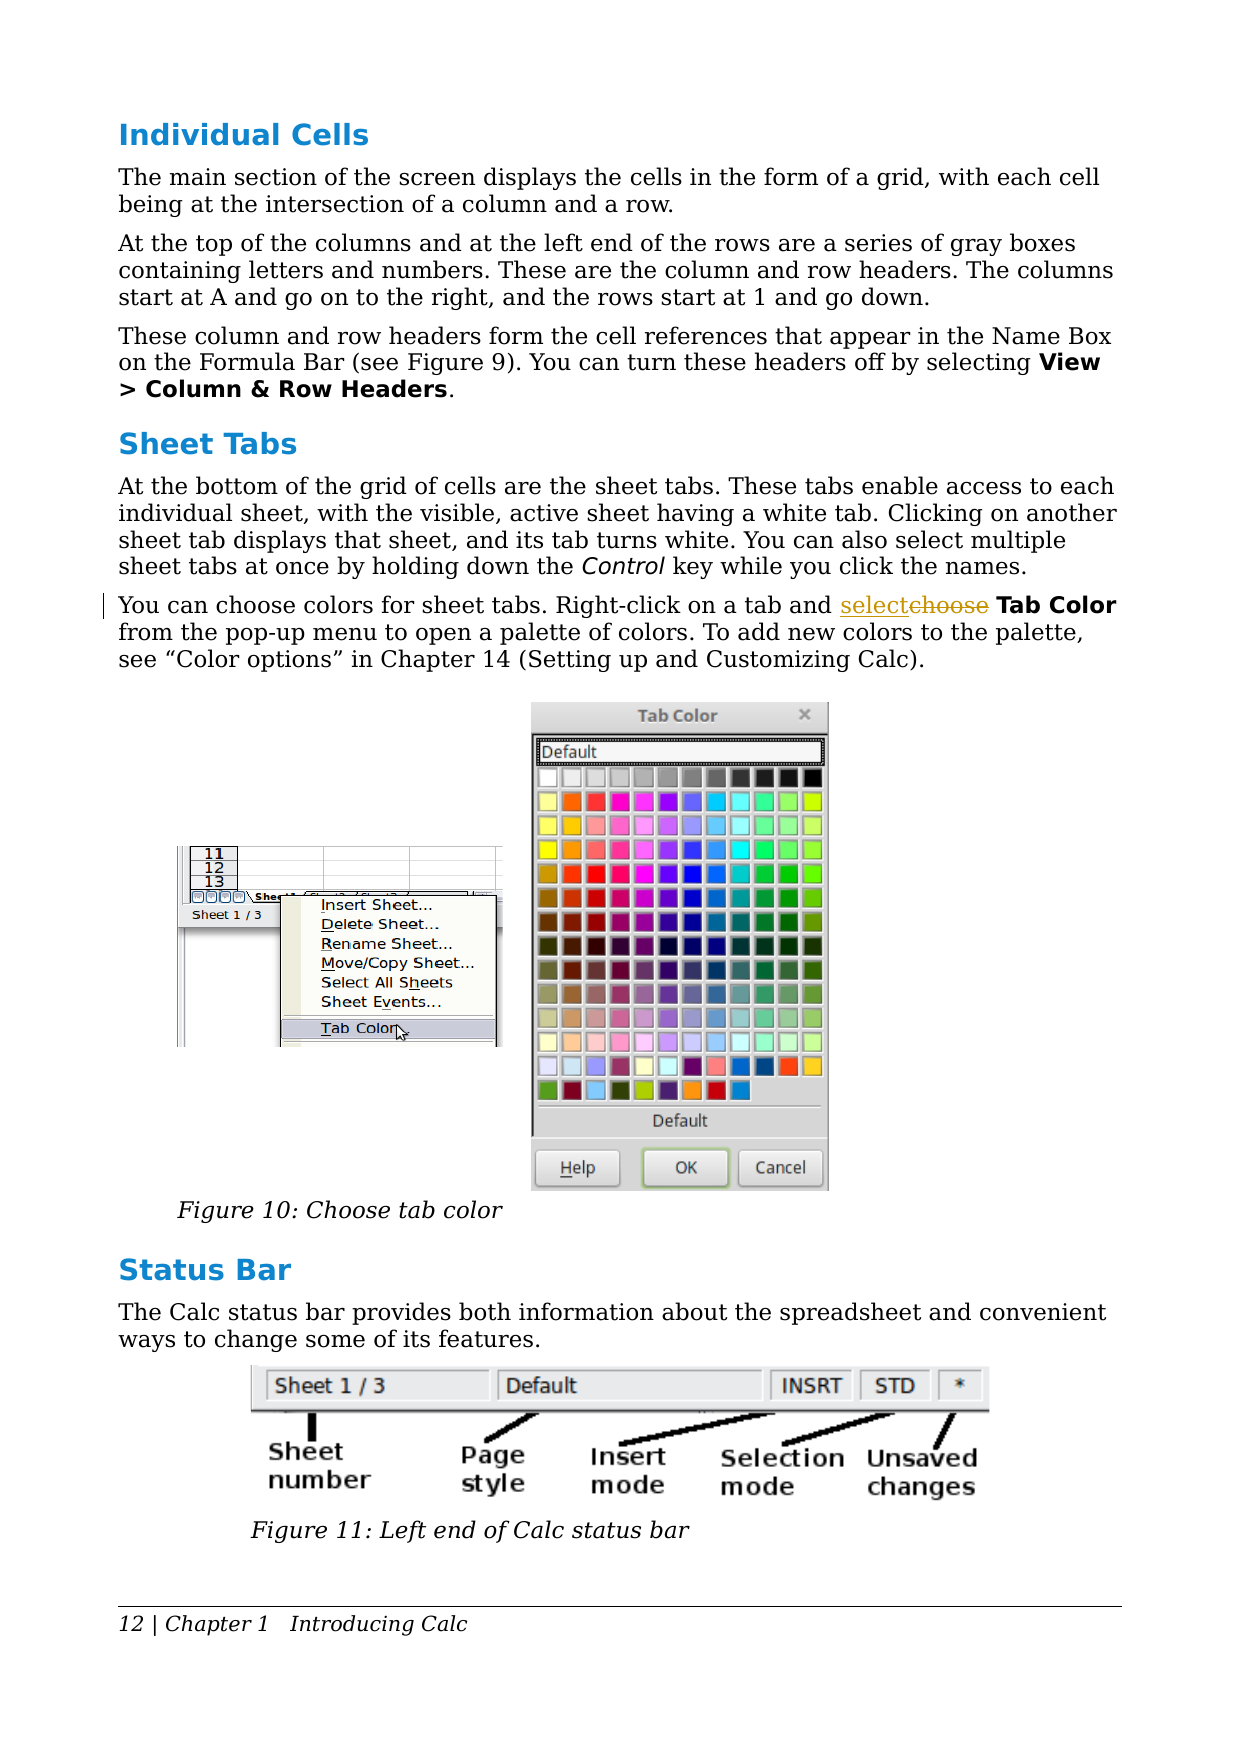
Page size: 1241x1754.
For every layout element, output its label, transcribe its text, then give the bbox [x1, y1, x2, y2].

picture [250, 1365, 990, 1512]
text These column and row headers form the cell references that appear in the Name Box on the Formula Bar (see Figure 9). You can turn these headers off by selecting View > Column & Row Headers. [118, 323, 1122, 403]
subtitle Status Bar [118, 1253, 1122, 1287]
picture [177, 846, 503, 1047]
text Figure 10: Choose tab color [177, 1197, 898, 1223]
text The main section of the screen displays the cells in the form of a grid, with each cell being at the intersection of a column and a row. [118, 164, 1122, 218]
text At the bottom of the grid of cells are the sheet tabs. These tabs enable access to each individual sheet, with the visible, active sheet having a white tab. Clicking on another sheet tab displays that sheet, and its tab turns white. You can also select multiple sheet tabs at once by holding down the Control key while you click the names. [118, 473, 1122, 580]
subtitle Sheet Tabs [118, 427, 1122, 461]
picture [531, 702, 829, 1191]
text The Calc status bar provides both information about the spreadsheet and convenient ways to change some of its features. [118, 1299, 1122, 1353]
subtitle Individual Cells [118, 118, 1122, 152]
text You can choose colors for sheet tabs. Right-click on a tab and select Tab Color from the pop-up menu to open a palette of colors. To add new colors to the palette, see “Color options” in Chapter 14 (Setting up and Customizing Calc). [118, 593, 1122, 673]
text Figure 11: Left end of Calc status bar [251, 1518, 989, 1544]
text At the top of the columns and at the left end of the rows are a series of gray boxes containing letters and numbers. These are the column and row headers. The columns start at A and go on to the right, and the rows start at 1 and go down. [118, 230, 1122, 310]
